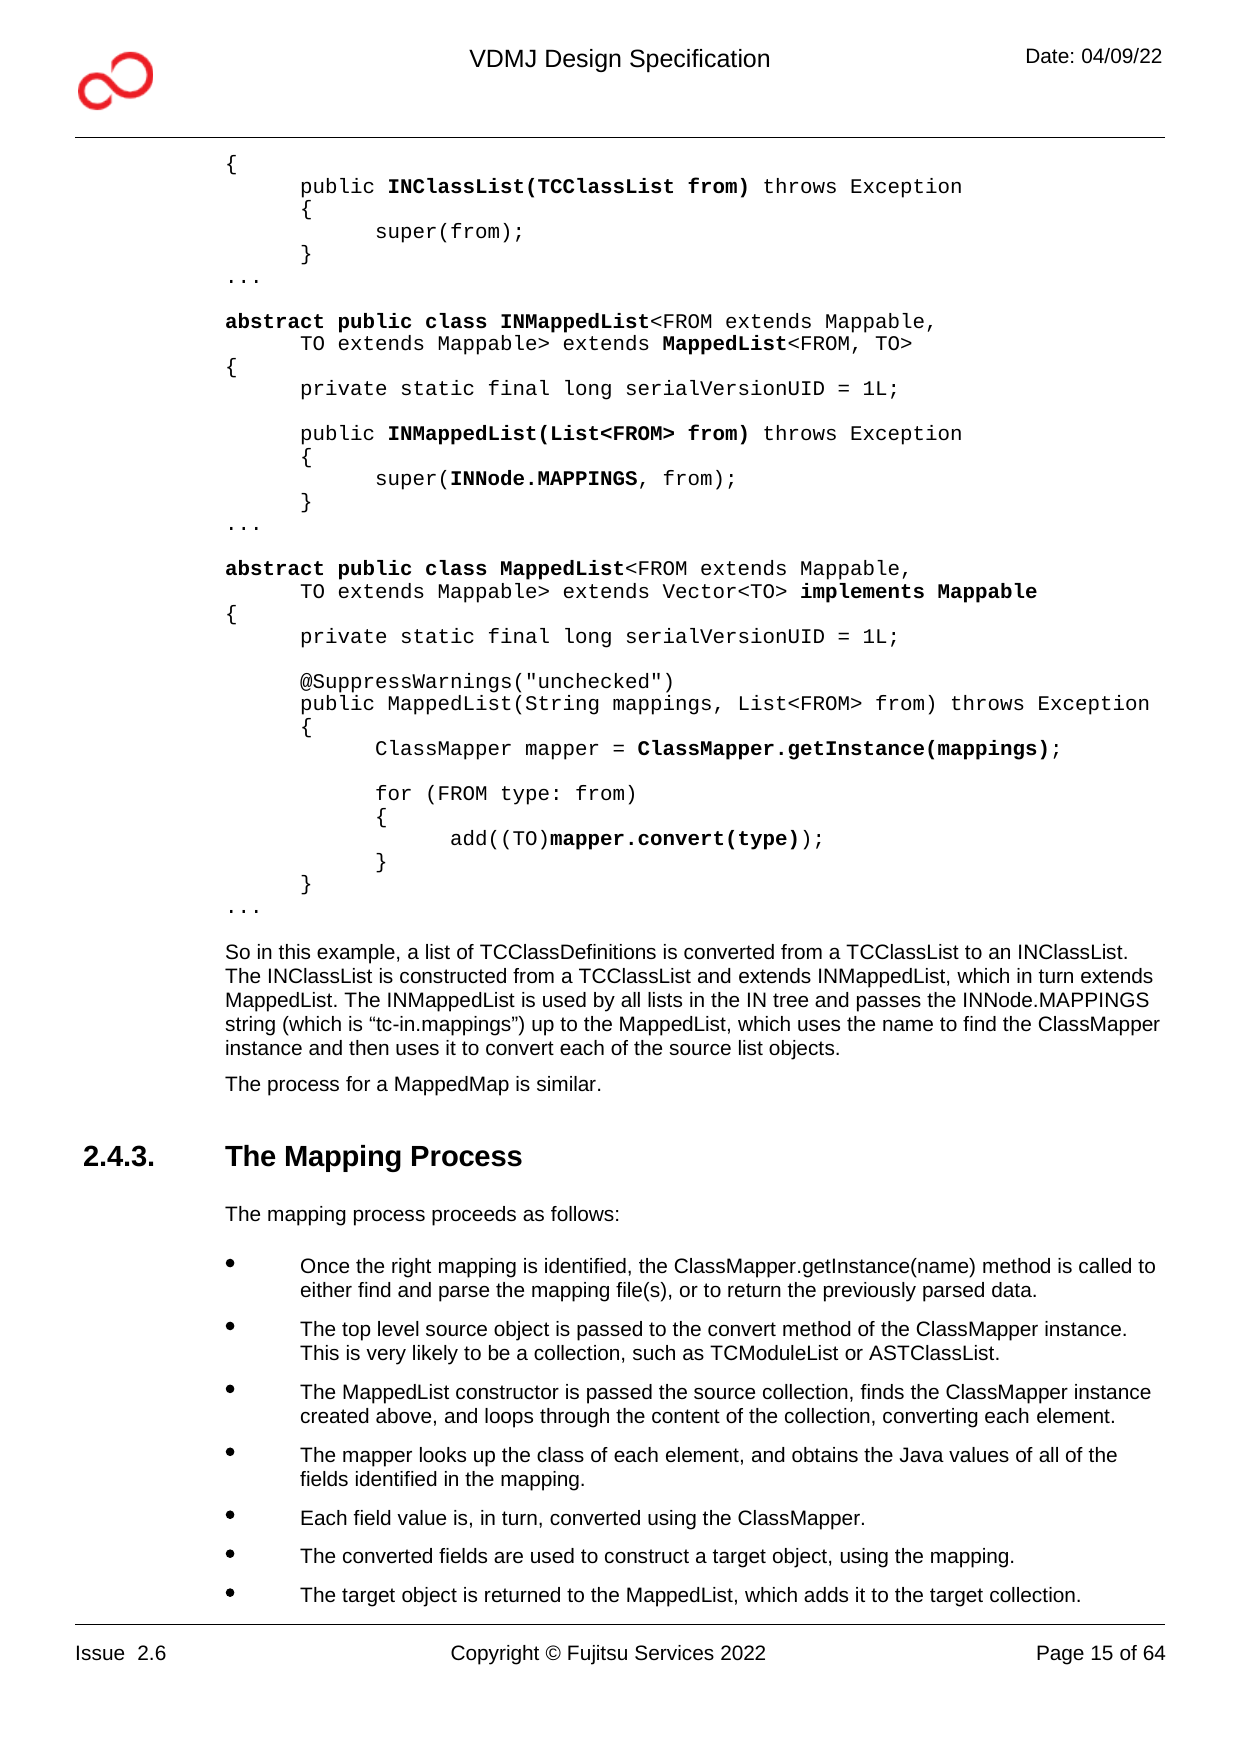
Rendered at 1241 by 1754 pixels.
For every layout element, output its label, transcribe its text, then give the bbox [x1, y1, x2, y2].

text { [225, 805, 1165, 828]
list The converted fields are used to construct a target object, using the mapping. [225, 1545, 1165, 1569]
text private static final long serialVersionUID = 1L; [225, 378, 1165, 400]
text { [225, 153, 1165, 175]
text } [225, 490, 1165, 513]
text super(from); [225, 220, 1165, 243]
text ... [225, 513, 1165, 535]
list Each field value is, in turn, converted using the ClassMapper. [225, 1506, 1165, 1530]
text } [225, 850, 1165, 873]
text abstract public class MappedList<FROM extends Mappable, [225, 558, 1165, 580]
text { [225, 355, 1165, 378]
text { [225, 603, 1165, 625]
text TO extends Mappable> extends Vector<TO> implements Mappable [225, 580, 1165, 603]
list Once the right mapping is identified, the ClassMapper.getInstance(name) method is called to either find and parse the mapping file(s), or to return the previously parsed data. [225, 1254, 1165, 1302]
subtitle The Mapping Process [75, 1139, 1165, 1173]
text public INClassList(TCClassList from) throws Exception [225, 175, 1165, 198]
text { [225, 715, 1165, 738]
text abstract public class INMappedList<FROM extends Mappable, [225, 310, 1165, 333]
text } [225, 243, 1165, 265]
text public MappedList(String mappings, List<FROM> from) throws Exception [225, 693, 1165, 715]
text ... [225, 265, 1165, 288]
text TO extends Mappable> extends MappedList<FROM, TO> [225, 333, 1165, 355]
text public INMappedList(List<FROM> from) throws Exception [225, 423, 1165, 445]
list The MappedList constructor is passed the source collection, finds the ClassMapper instance created above, and loops through the content of the collection, converting each element. [225, 1380, 1165, 1428]
text { [225, 445, 1165, 468]
picture [78, 44, 153, 120]
text ... [225, 895, 1165, 918]
text super(INNode.MAPPINGS, from); [225, 468, 1165, 490]
list The mapper looks up the class of each element, and obtains the Java values of all of the fields identified in the mapping. [225, 1443, 1165, 1491]
list The top level source object is passed to the convert method of the ClassMapper instance. This is very likely to be a collection, such as TCModuleList or ASTClassList. [225, 1317, 1165, 1365]
text } [225, 873, 1165, 895]
list The target object is returned to the MappedList, which adds it to the target collection. [225, 1584, 1165, 1608]
text The mapping process proceeds as follows: [225, 1203, 1165, 1227]
text { [225, 198, 1165, 220]
text for (FROM type: from) [225, 783, 1165, 805]
text add((TO)mapper.convert(type)); [225, 828, 1165, 850]
text The process for a MappedMap is similar. [225, 1073, 1165, 1097]
text So in this example, a list of TCClassDefinitions is converted from a TCClassList to an INClassList. The INClassList is constructed from a TCClassList and extends INMappedList, which in turn extends MappedList. The INMappedList is used by all lists in the IN tree and passes the INNode.MAPPINGS string (which is “tc-in.mappings”) up to the MappedList, which uses the name to find the ClassMapper instance and then uses it to convert each of the source list objects. [225, 940, 1165, 1060]
text private static final long serialVersionUID = 1L; [225, 625, 1165, 648]
text ClassMapper mapper = ClassMapper.getInstance(mappings); [225, 738, 1165, 760]
text @SuppressWarnings("unchecked") [225, 670, 1165, 693]
